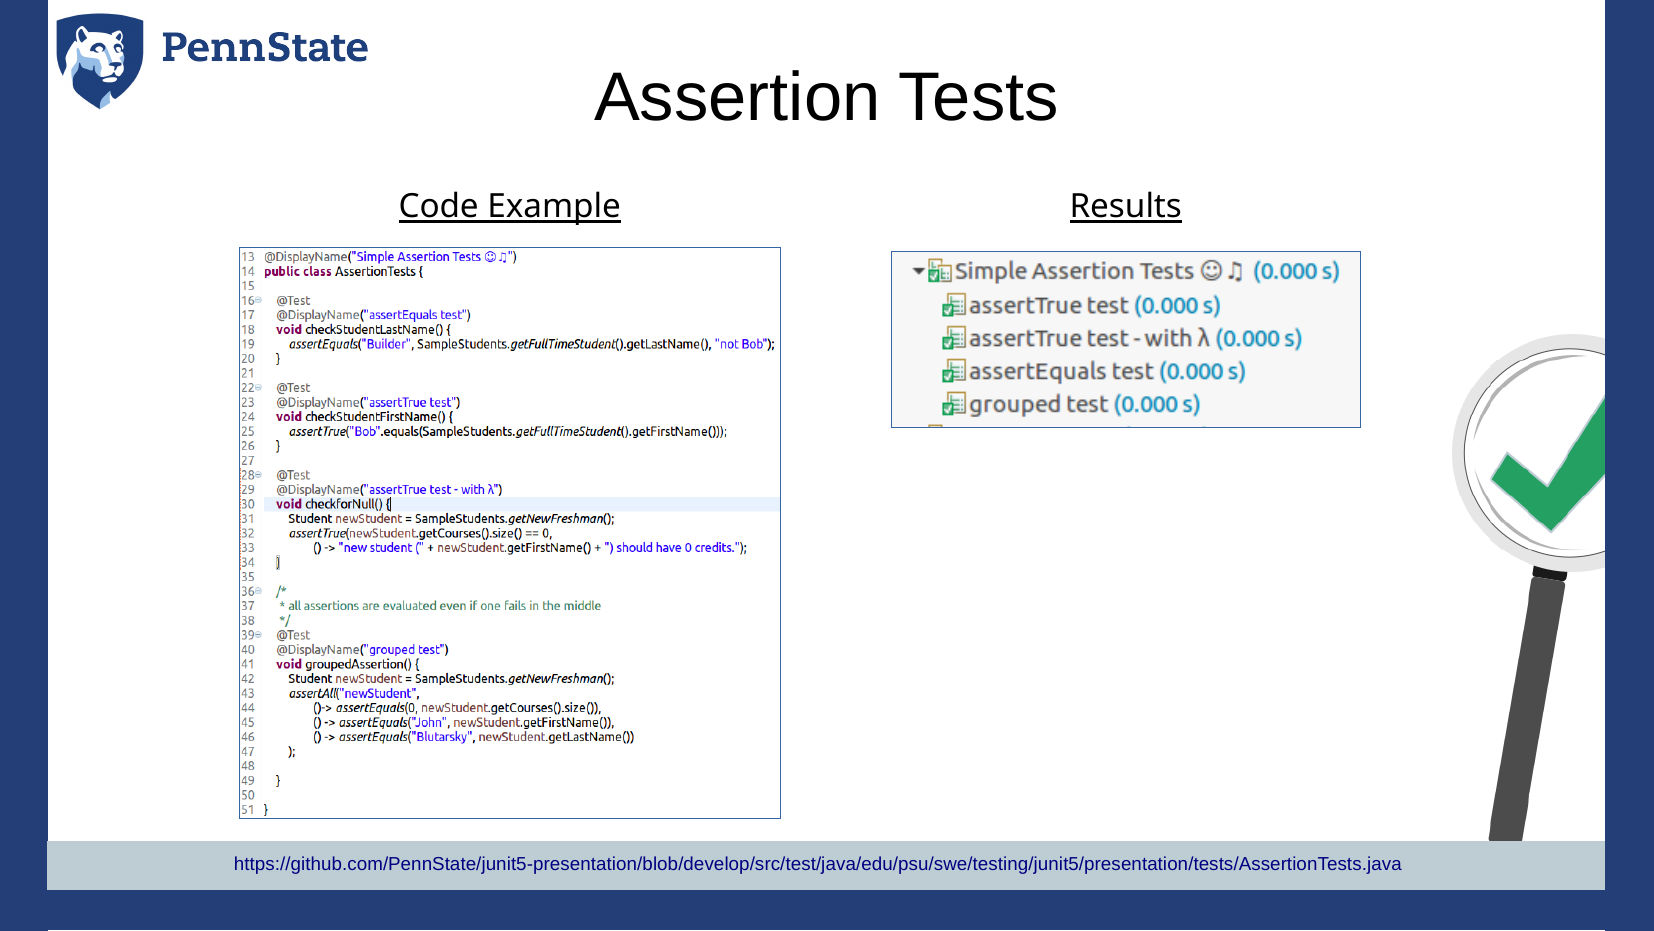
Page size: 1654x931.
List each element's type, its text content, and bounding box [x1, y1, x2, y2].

picture [48, 0, 411, 152]
picture [891, 251, 1361, 428]
title Code Example [359, 175, 660, 235]
picture [239, 247, 781, 819]
picture [1452, 334, 1605, 841]
title Assertion Tests [61, 19, 1592, 175]
title https://github.com/PennState/junit5-presentation/blob/develop/src/test/java/edu/psu/swe/testing/junit5/presentation/tests/AssertionTests.java [210, 806, 1426, 896]
title Results [975, 174, 1276, 235]
